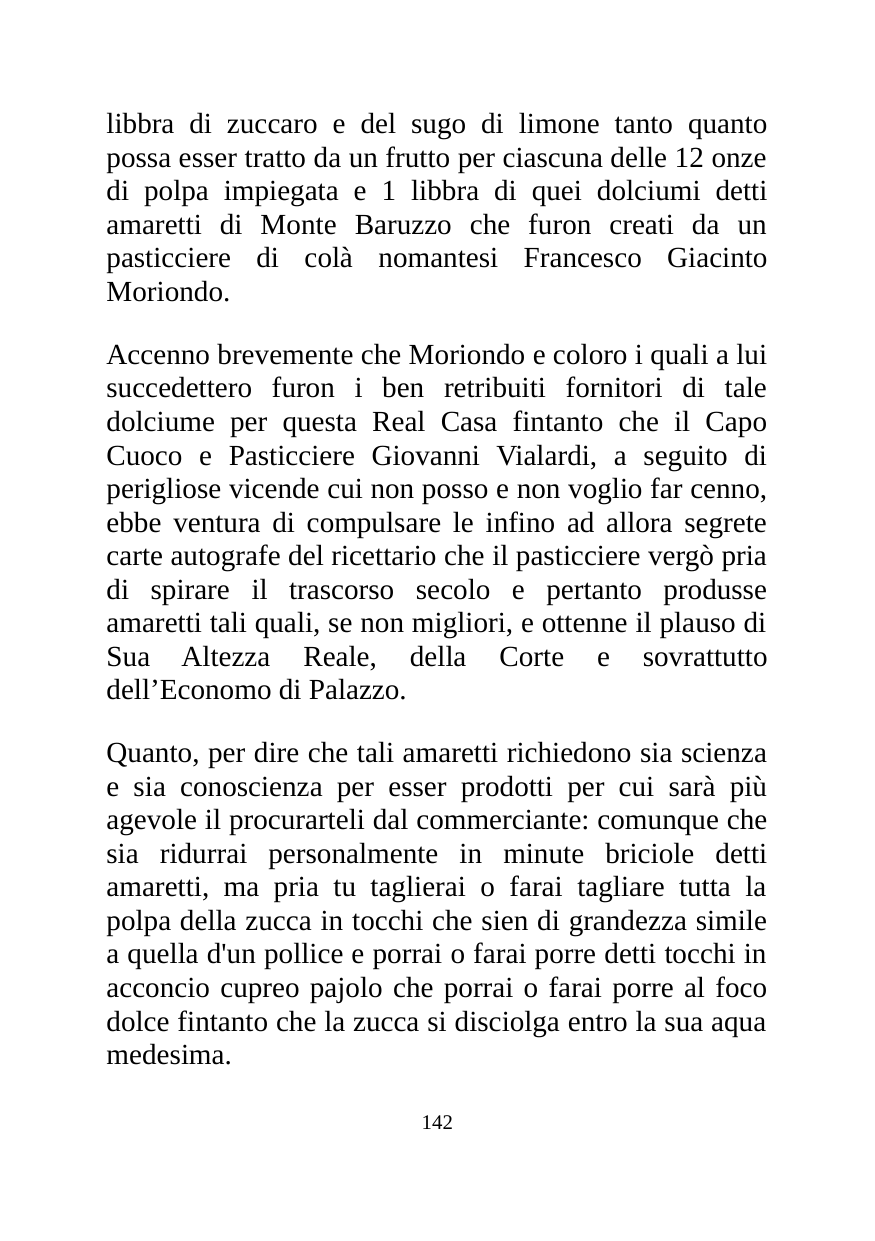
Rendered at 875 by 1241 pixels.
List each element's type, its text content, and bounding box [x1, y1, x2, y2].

text libbra di zuccaro e del sugo di limone tanto quanto possa esser tratto da un frutto per ciascuna delle 12 onze di polpa impiegata e 1 libbra di quei dolciumi detti amaretti di Monte Baruzzo che furon creati da un pasticciere di colà nomantesi Francesco Giacinto Moriondo. [106, 106, 768, 307]
text Quanto, per dire che tali amaretti richiedono sia scienza e sia conoscienza per esser prodotti per cui sarà più agevole il procurarteli dal commerciante: comunque che sia ridurrai personalmente in minute briciole detti amaretti, ma pria tu taglierai o farai tagliare tutta la polpa della zucca in tocchi che sien di grandezza simile a quella d'un pollice e porrai o farai porre detti tocchi in acconcio cupreo pajolo che porrai o farai porre al foco dolce fintanto che la zucca si disciolga entro la sua aqua medesima. [106, 735, 768, 1071]
text Accenno brevemente che Moriondo e coloro i quali a lui succedettero furon i ben retribuiti fornitori di tale dolciume per questa Real Casa fintanto che il Capo Cuoco e Pasticciere Giovanni Vialardi, a seguito di perigliose vicende cui non posso e non voglio far cenno, ebbe ventura di compulsare le infino ad allora segrete carte autografe del ricettario che il pasticciere vergò pria di spirare il trascorso secolo e pertanto produsse amaretti tali quali, se non migliori, e ottenne il plauso di Sua Altezza Reale, della Corte e sovrattutto dell’Economo di Palazzo. [106, 337, 768, 706]
